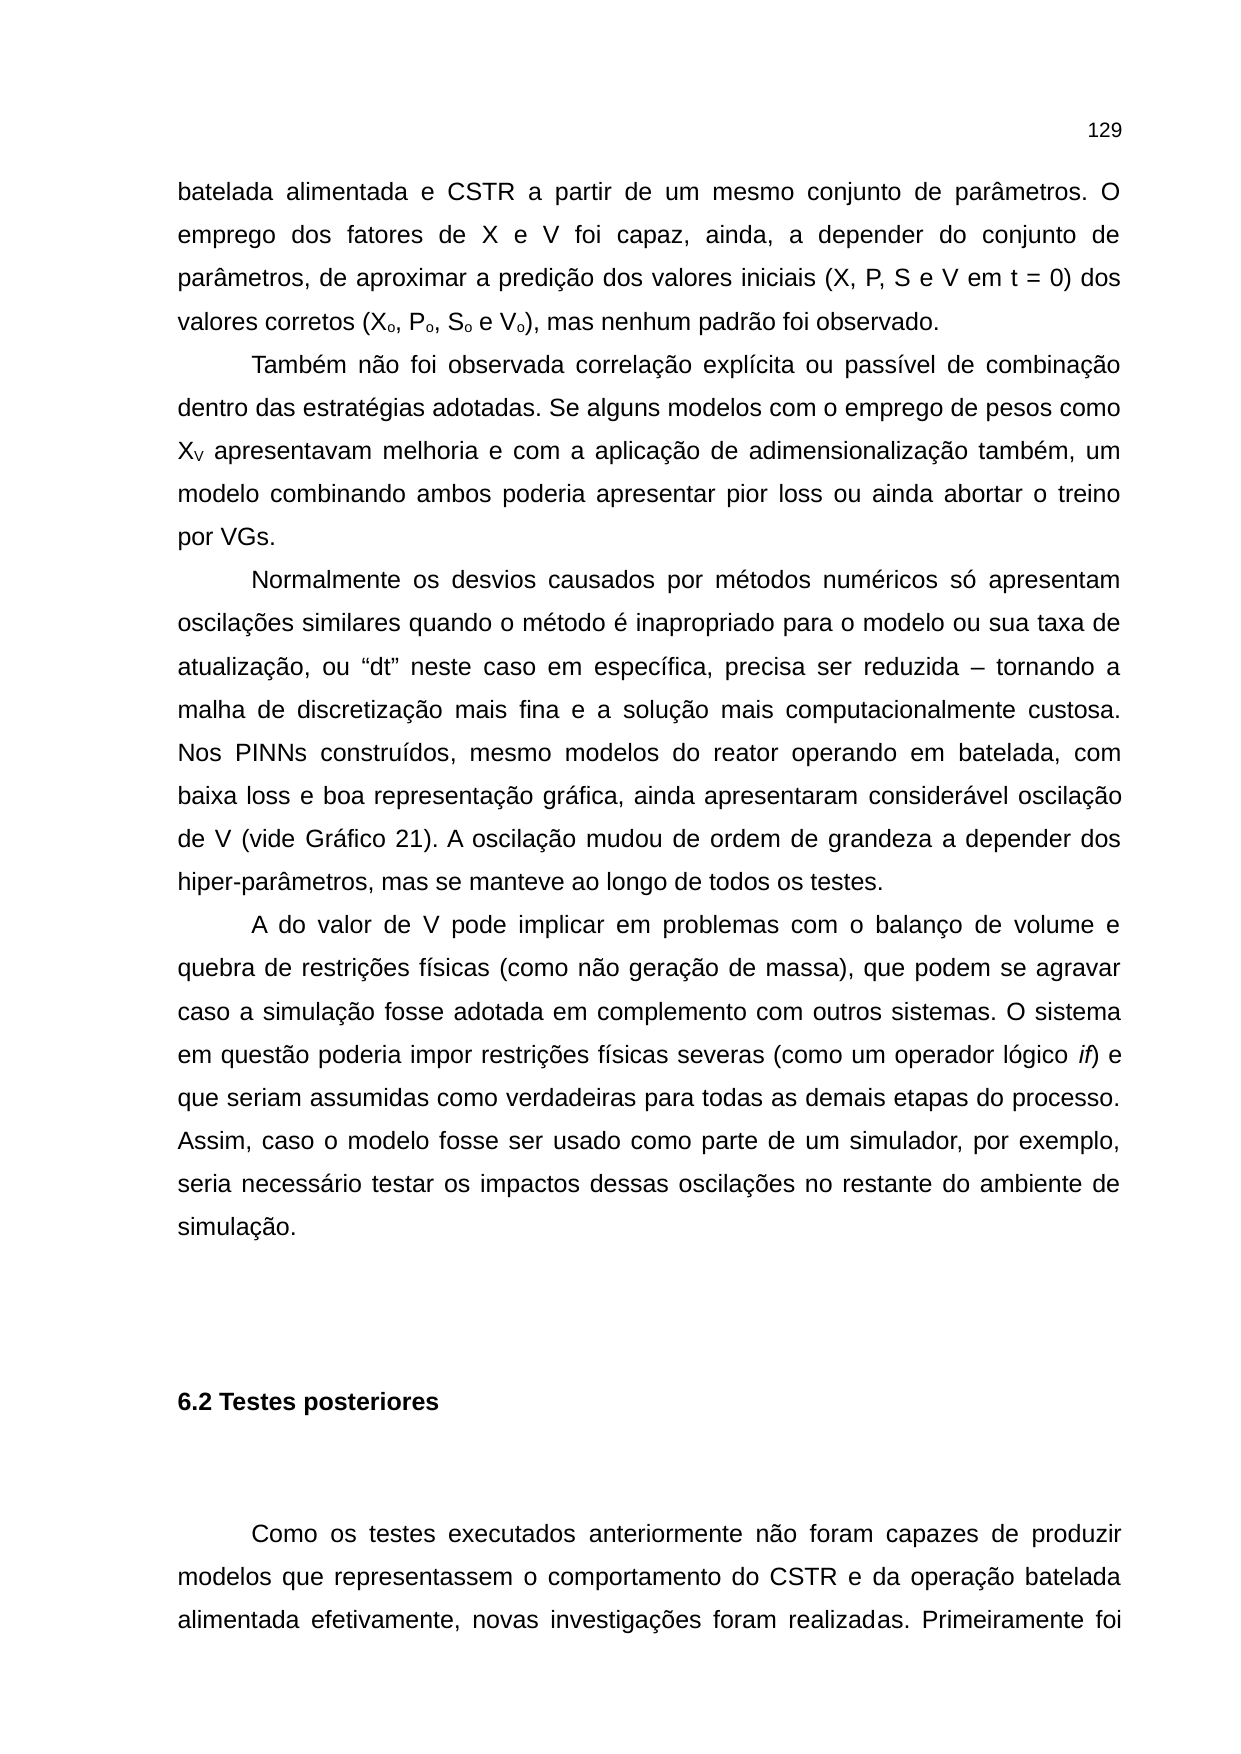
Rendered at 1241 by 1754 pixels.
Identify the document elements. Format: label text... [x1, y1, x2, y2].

text Também não foi observada correlação explícita ou passível de combinação dentro das estratégias adotadas. Se alguns modelos com o emprego de pesos como XV apresentavam melhoria e com a aplicação de adimensionalização também, um modelo combinando ambos poderia apresentar pior loss ou ainda abortar o treino por VGs. [177, 349, 1122, 551]
text Como os testes executados anteriormente não foram capazes de produzir modelos que representassem o comportamento do CSTR e da operação batelada alimentada efetivamente, novas investigações foram realizadas. Primeiramente foi [177, 1518, 1122, 1633]
text batelada alimentada e CSTR a partir de um mesmo conjunto de parâmetros. O emprego dos fatores de X e V foi capaz, ainda, a depender do conjunto de parâmetros, de aproximar a predição dos valores iniciais (X, P, S e V em t = 0) dos valores corretos (Xo, Po, So e Vo), mas nenhum padrão foi observado. [177, 177, 1122, 335]
text A do valor de V pode implicar em problemas com o balanço de volume e quebra de restrições físicas (como não geração de massa), que podem se agravar caso a simulação fosse adotada em complemento com outros sistemas. O sistema em questão poderia impor restrições físicas severas (como um operador lógico if) e que seriam assumidas como verdadeiras para todas as demais etapas do processo. Assim, caso o modelo fosse ser usado como parte de um simulador, por exemplo, seria necessário testar os impactos dessas oscilações no restante do ambiente de simulação. [177, 910, 1122, 1241]
text Normalmente os desvios causados por métodos numéricos só apresentam oscilações similares quando o método é inapropriado para o modelo ou sua taxa de atualização, ou “dt” neste caso em específica, precisa ser reduzida – tornando a malha de discretização mais fina e a solução mais computacionalmente custosa. Nos PINNs construídos, mesmo modelos do reator operando em batelada, com baixa loss e boa representação gráfica, ainda apresentaram considerável oscilação de V (vide Gráfico 21). A oscilação mudou de ordem de grandeza a depender dos hiper-parâmetros, mas se manteve ao longo de todos os testes. [177, 565, 1122, 896]
subtitle Testes posteriores [177, 1387, 1122, 1416]
